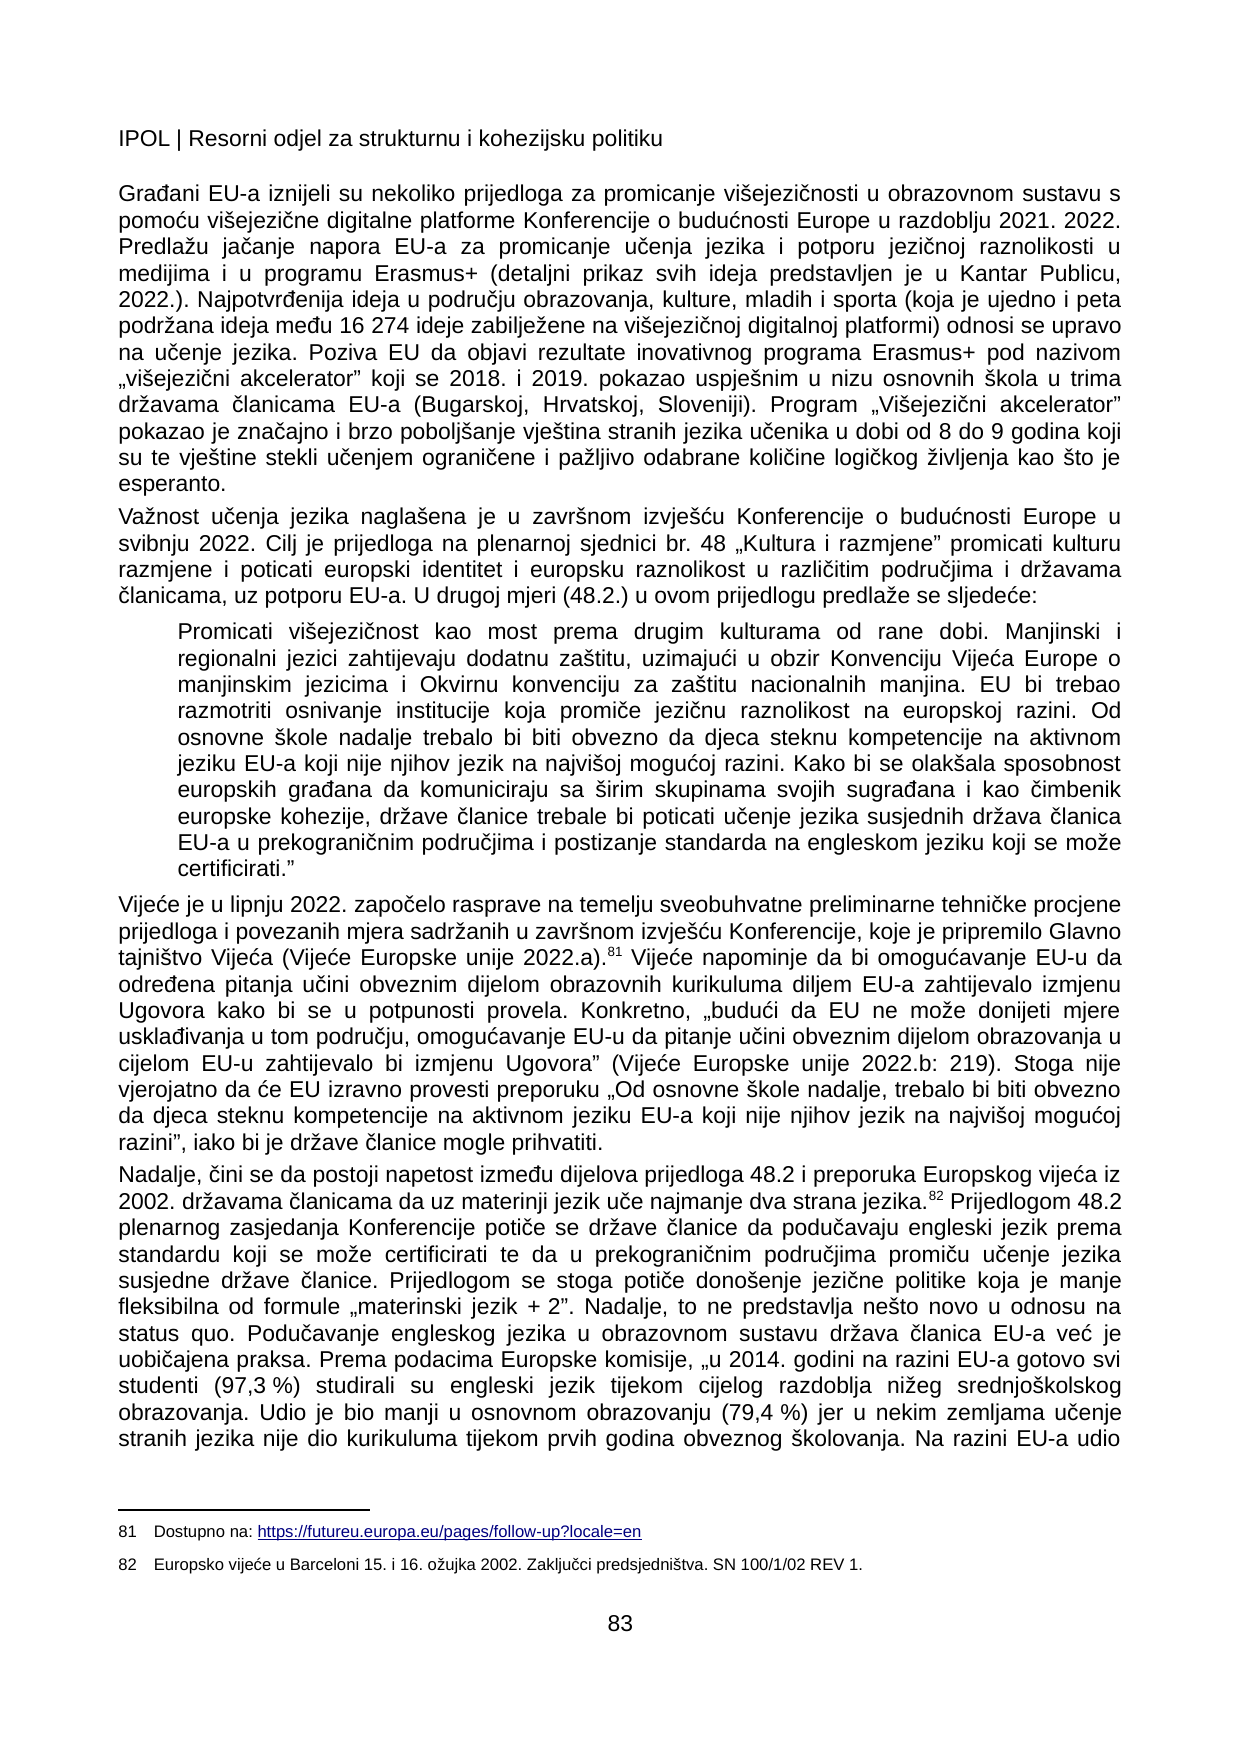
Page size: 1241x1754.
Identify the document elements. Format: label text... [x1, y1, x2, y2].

text Promicati višejezičnost kao most prema drugim kulturama od rane dobi. Manjinski i regionalni jezici zahtijevaju dodatnu zaštitu, uzimajući u obzir Konvenciju Vijeća Europe o manjinskim jezicima i Okvirnu konvenciju za zaštitu nacionalnih manjina. EU bi trebao razmotriti osnivanje institucije koja promiče jezičnu raznolikost na europskoj razini. Od osnovne škole nadalje trebalo bi biti obvezno da djeca steknu kompetencije na aktivnom jeziku EU-a koji nije njihov jezik na najvišoj mogućoj razini. Kako bi se olakšala sposobnost europskih građana da komuniciraju sa širim skupinama svojih sugrađana i kao čimbenik europske kohezije, države članice trebale bi poticati učenje jezika susjednih država članica EU-a u prekograničnim područjima i postizanje standarda na engleskom jeziku koji se može certificirati.” [177, 618, 1122, 882]
text Vijeće je u lipnju 2022. započelo rasprave na temelju sveobuhvatne preliminarne tehničke procjene prijedloga i povezanih mjera sadržanih u završnom izvješću Konferencije, koje je pripremilo Glavno tajništvo Vijeća (Vijeće Europske unije 2022.a). Vijeće napominje da bi omogućavanje EU-u da određena pitanja učini obveznim dijelom obrazovnih kurikuluma diljem EU-a zahtijevalo izmjenu Ugovora kako bi se u potpunosti provela. Konkretno, „budući da EU ne može donijeti mjere usklađivanja u tom području, omogućavanje EU-u da pitanje učini obveznim dijelom obrazovanja u cijelom EU-u zahtijevalo bi izmjenu Ugovora” (Vijeće Europske unije 2022.b: 219). Stoga nije vjerojatno da će EU izravno provesti preporuku „Od osnovne škole nadalje, trebalo bi biti obvezno da djeca steknu kompetencije na aktivnom jeziku EU-a koji nije njihov jezik na najvišoj mogućoj razini”, iako bi je države članice mogle prihvatiti. [118, 891, 1122, 1155]
text Dostupno na: https://futureu.europa.eu/pages/follow-up?locale=en [118, 1522, 1122, 1541]
text Građani EU-a iznijeli su nekoliko prijedloga za promicanje višejezičnosti u obrazovnom sustavu s pomoću višejezične digitalne platforme Konferencije o budućnosti Europe u razdoblju 2021. 2022. Predlažu jačanje napora EU-a za promicanje učenja jezika i potporu jezičnoj raznolikosti u medijima i u programu Erasmus+ (detaljni prikaz svih ideja predstavljen je u Kantar Publicu, 2022.). Najpotvrđenija ideja u području obrazovanja, kulture, mladih i sporta (koja je ujedno i peta podržana ideja među 16 274 ideje zabilježene na višejezičnoj digitalnoj platformi) odnosi se upravo na učenje jezika. Poziva EU da objavi rezultate inovativnog programa Erasmus+ pod nazivom „višejezični akcelerator” koji se 2018. i 2019. pokazao uspješnim u nizu osnovnih škola u trima državama članicama EU-a (Bugarskoj, Hrvatskoj, Sloveniji). Program „Višejezični akcelerator” pokazao je značajno i brzo poboljšanje vještina stranih jezika učenika u dobi od 8 do 9 godina koji su te vještine stekli učenjem ograničene i pažljivo odabrane količine logičkog življenja kao što je esperanto. [118, 180, 1122, 497]
text Europsko vijeće u Barceloni 15. i 16. ožujka 2002. Zaključci predsjedništva. SN 100/1/02 REV 1. [118, 1554, 1122, 1573]
text Važnost učenja jezika naglašena je u završnom izvješću Konferencije o budućnosti Europe u svibnju 2022. Cilj je prijedloga na plenarnoj sjednici br. 48 „Kultura i razmjene” promicati kulturu razmjene i poticati europski identitet i europsku raznolikost u različitim područjima i državama članicama, uz potporu EU-a. U drugoj mjeri (48.2.) u ovom prijedlogu predlaže se sljedeće: [118, 503, 1122, 608]
text Nadalje, čini se da postoji napetost između dijelova prijedloga 48.2 i preporuka Europskog vijeća iz 2002. državama članicama da uz materinji jezik uče najmanje dva strana jezika. Prijedlogom 48.2 plenarnog zasjedanja Konferencije potiče se države članice da podučavaju engleski jezik prema standardu koji se može certificirati te da u prekograničnim područjima promiču učenje jezika susjedne države članice. Prijedlogom se stoga potiče donošenje jezične politike koja je manje fleksibilna od formule „materinski jezik + 2”. Nadalje, to ne predstavlja nešto novo u odnosu na status quo. Podučavanje engleskog jezika u obrazovnom sustavu država članica EU-a već je uobičajena praksa. Prema podacima Europske komisije, „u 2014. godini na razini EU-a gotovo svi studenti (97,3 %) studirali su engleski jezik tijekom cijelog razdoblja nižeg srednjoškolskog obrazovanja. Udio je bio manji u osnovnom obrazovanju (79,4 %) jer u nekim zemljama učenje stranih jezika nije dio kurikuluma tijekom prvih godina obveznog školovanja. Na razini EU-a udio [118, 1161, 1122, 1451]
